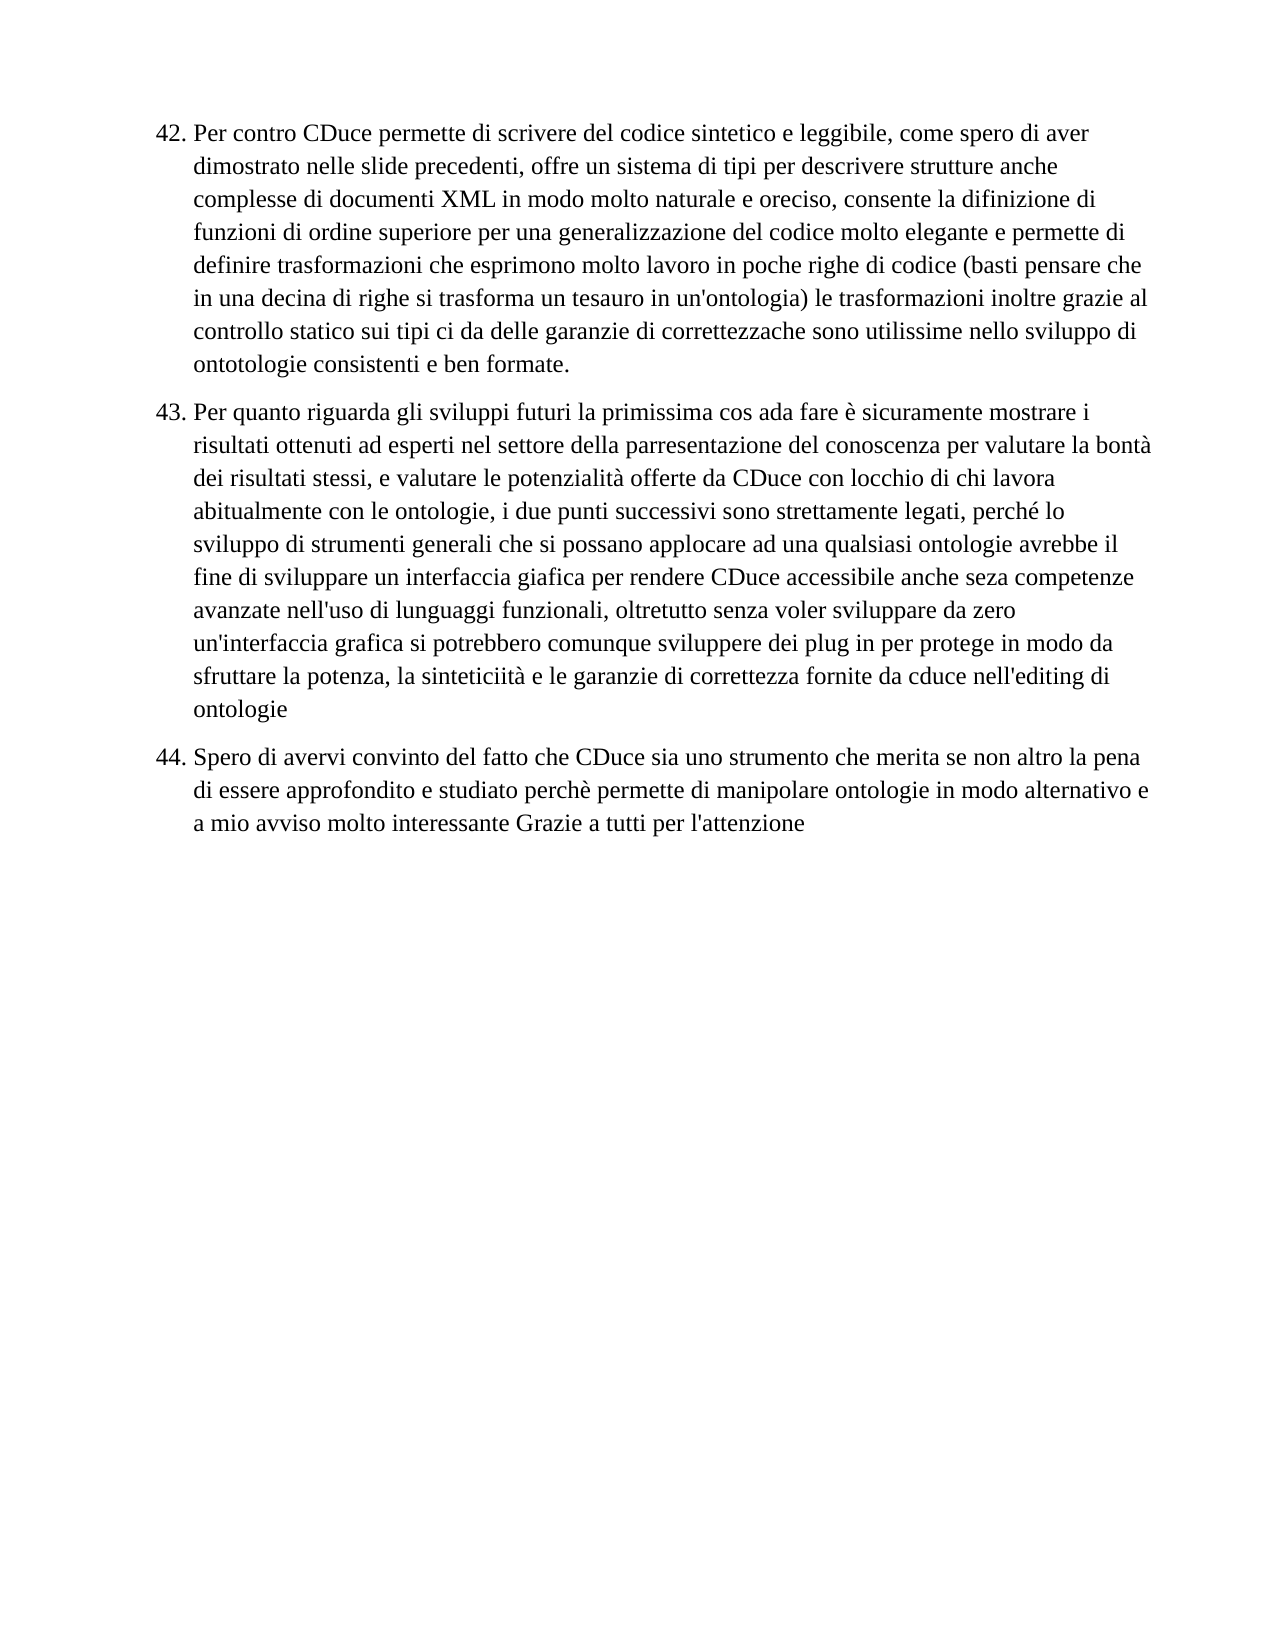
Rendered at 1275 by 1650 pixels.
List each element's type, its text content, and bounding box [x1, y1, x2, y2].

list Per quanto riguarda gli sviluppi futuri la primissima cos ada fare è sicuramente mostrare i risultati ottenuti ad esperti nel settore della parresentazione del conoscenza per valutare la bontà dei risultati stessi, e valutare le potenzialità offerte da CDuce con locchio di chi lavora abitualmente con le ontologie, i due punti successivi sono strettamente legati, perché lo sviluppo di strumenti generali che si possano applocare ad una qualsiasi ontologie avrebbe il fine di sviluppare un interfaccia giafica per rendere CDuce accessibile anche seza competenze avanzate nell'uso di lunguaggi funzionali, oltretutto senza voler sviluppare da zero un'interfaccia grafica si potrebbero comunque sviluppere dei plug in per protege in modo da sfruttare la potenza, la sinteticiità e le garanzie di correttezza fornite da cduce nell'editing di ontologie [156, 397, 1157, 723]
list Spero di avervi convinto del fatto che CDuce sia uno strumento che merita se non altro la pena di essere approfondito e studiato perchè permette di manipolare ontologie in modo alternativo e a mio avviso molto interessante Grazie a tutti per l'attenzione [156, 742, 1157, 836]
list Per contro CDuce permette di scrivere del codice sintetico e leggibile, come spero di aver dimostrato nelle slide precedenti, offre un sistema di tipi per descrivere strutture anche complesse di documenti XML in modo molto naturale e oreciso, consente la difinizione di funzioni di ordine superiore per una generalizzazione del codice molto elegante e permette di definire trasformazioni che esprimono molto lavoro in poche righe di codice (basti pensare che in una decina di righe si trasforma un tesauro in un'ontologia) le trasformazioni inoltre grazie al controllo statico sui tipi ci da delle garanzie di correttezzache sono utilissime nello sviluppo di ontotologie consistenti e ben formate. [156, 118, 1157, 378]
